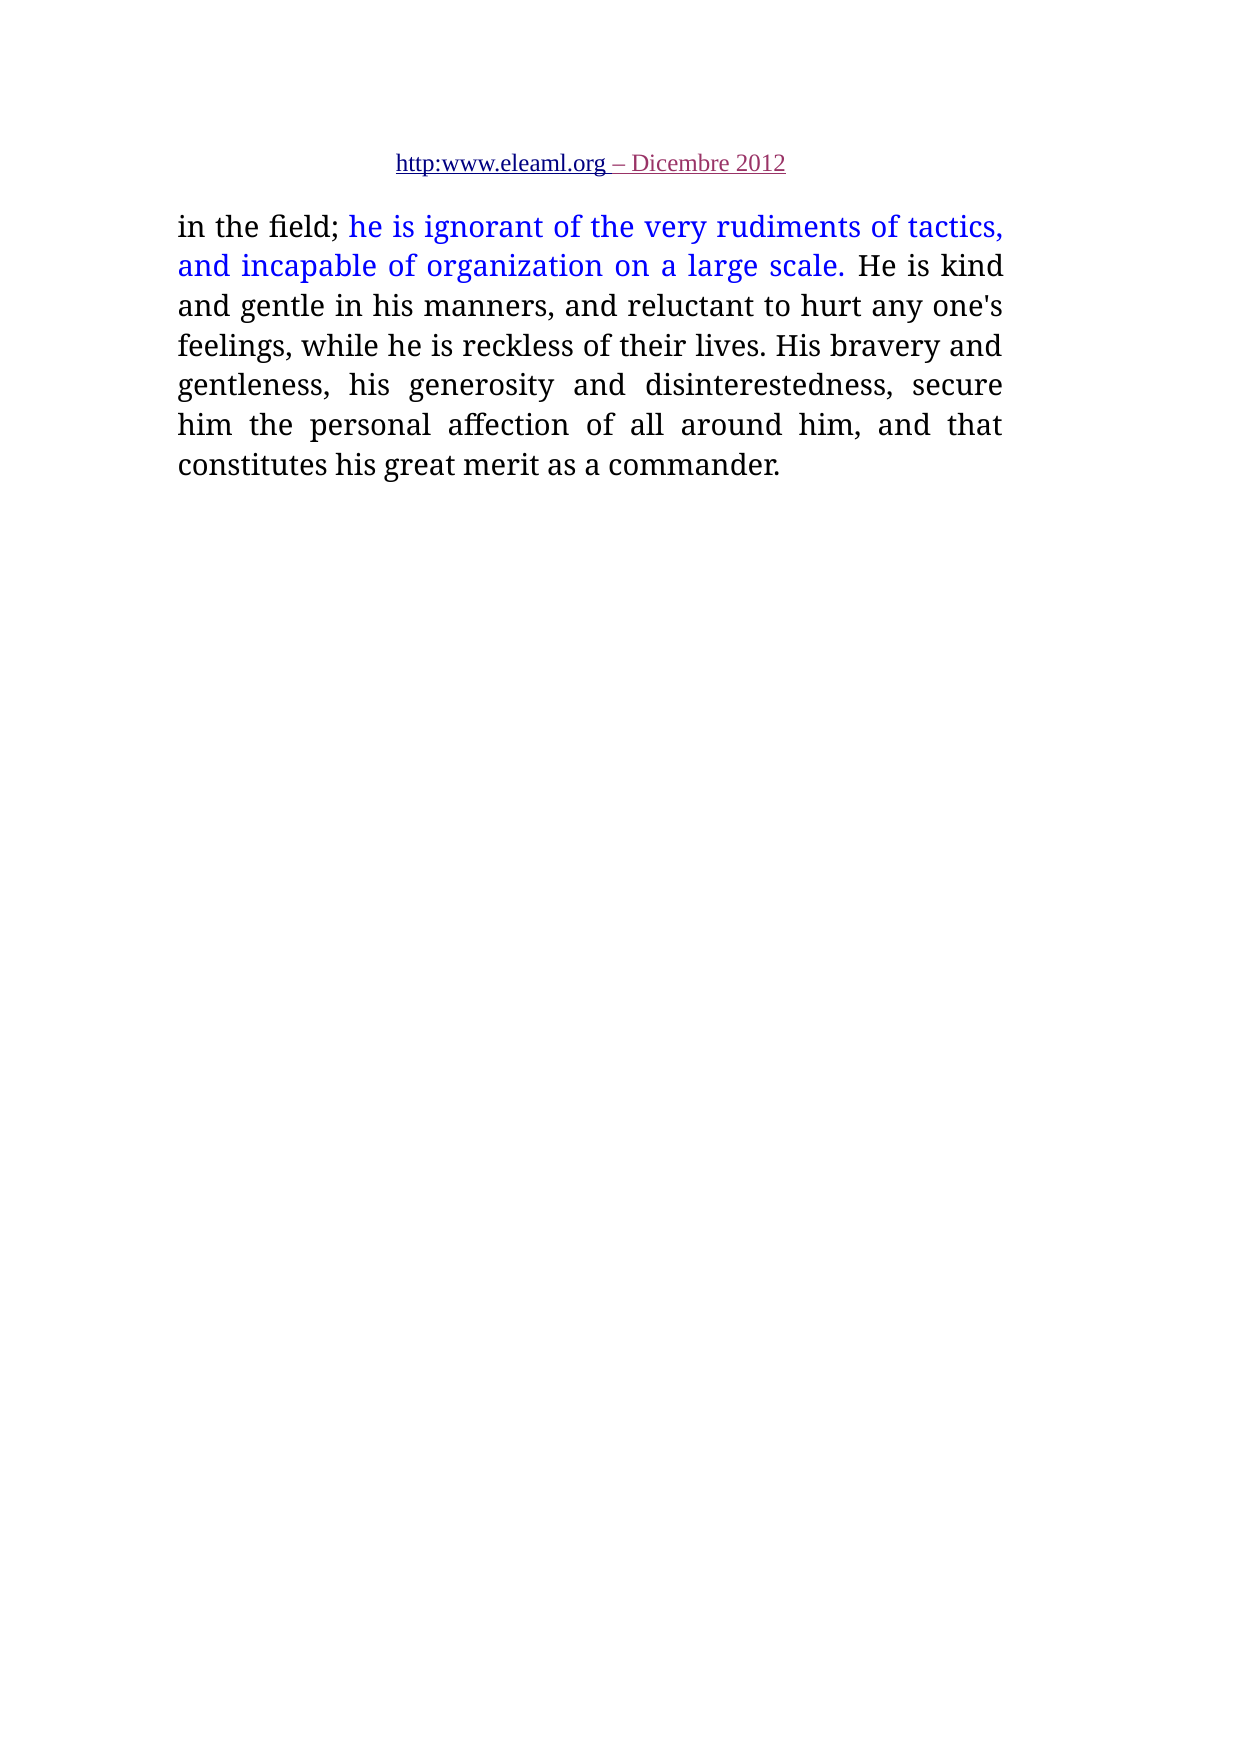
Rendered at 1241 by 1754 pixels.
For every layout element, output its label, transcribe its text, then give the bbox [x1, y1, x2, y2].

text in the field; he is ignorant of the very rudiments of tactics, and incapable of organization on a large scale. He is kind and gentle in his manners, and reluctant to hurt any one's feelings, while he is reckless of their lives. His bravery and gentleness, his generosity and disinterestedness, secure him the personal affection of all around him, and that constitutes his great merit as a commander. [177, 206, 1004, 484]
